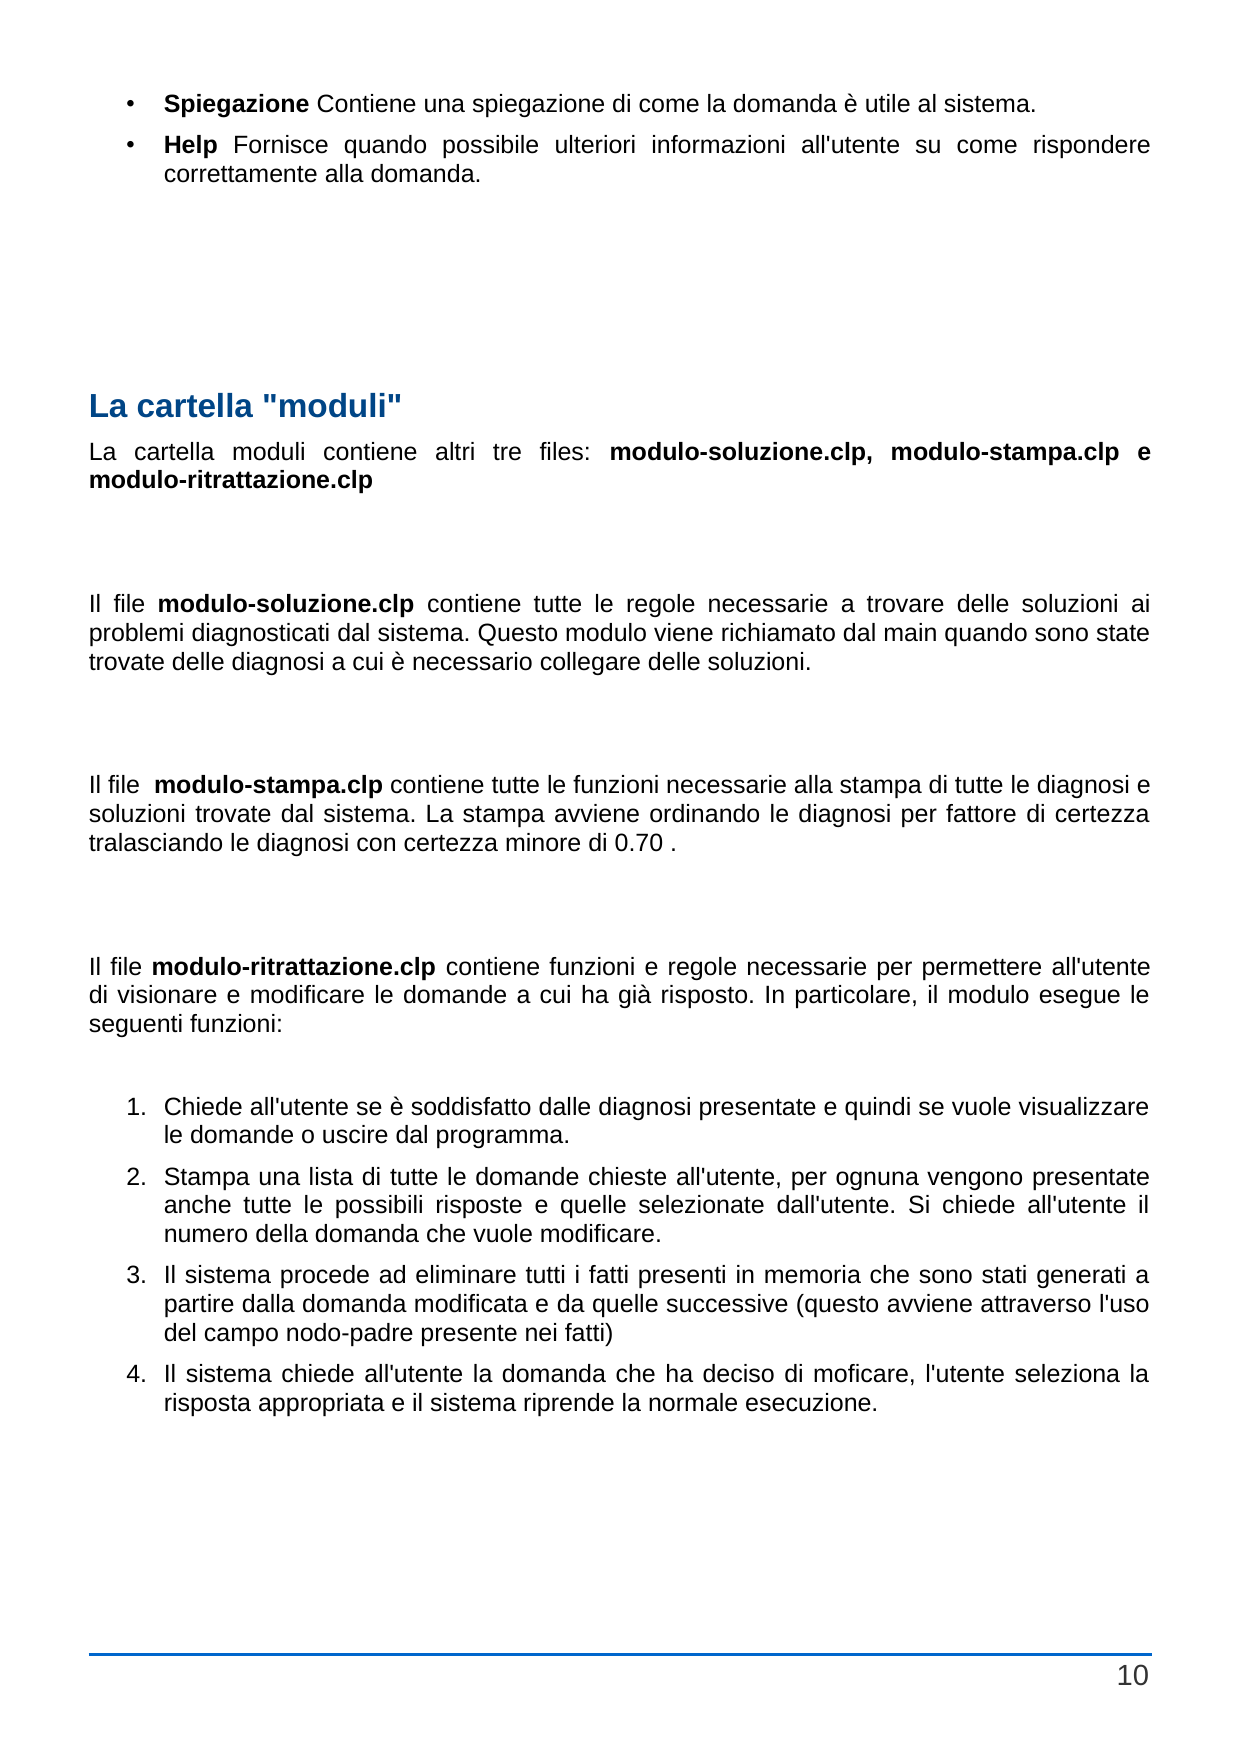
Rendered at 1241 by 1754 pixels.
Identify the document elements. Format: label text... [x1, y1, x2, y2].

list Spiegazione Contiene una spiegazione di come la domanda è utile al sistema. [126, 88, 1152, 117]
text La cartella moduli contiene altri tre files: modulo-soluzione.clp, modulo-stampa.clp e modulo-ritrattazione.clp [88, 437, 1152, 494]
text Il file modulo-soluzione.clp contiene tutte le regole necessarie a trovare delle soluzioni ai problemi diagnosticati dal sistema. Questo modulo viene richiamato dal main quando sono state trovate delle diagnosi a cui è necessario collegare delle soluzioni. [88, 589, 1152, 675]
text Il file modulo-stampa.clp contiene tutte le funzioni necessarie alla stampa di tutte le diagnosi e soluzioni trovate dal sistema. La stampa avviene ordinando le diagnosi per fattore di certezza tralasciando le diagnosi con certezza minore di 0.70 . [88, 770, 1152, 857]
list Il sistema procede ad eliminare tutti i fatti presenti in memoria che sono stati generati a partire dalla domanda modificata e da quelle successive (questo avviene attraverso l'uso del campo nodo-padre presente nei fatti) [126, 1260, 1152, 1347]
list Chiede all'utente se è soddisfatto dalle diagnosi presentate e quindi se vuole visualizzare le domande o uscire dal programma. [126, 1092, 1152, 1149]
text Il file modulo-ritrattazione.clp contiene funzioni e regole necessarie per permettere all'utente di visionare e modificare le domande a cui ha già risposto. In particolare, il modulo esegue le seguenti funzioni: [88, 952, 1152, 1038]
list Help Fornisce quando possibile ulteriori informazioni all'utente su come rispondere correttamente alla domanda. [126, 130, 1152, 187]
list Stampa una lista di tutte le domande chieste all'utente, per ognuna vengono presentate anche tutte le possibili risposte e quelle selezionate dall'utente. Si chiede all'utente il numero della domanda che vuole modificare. [126, 1162, 1152, 1248]
list Il sistema chiede all'utente la domanda che ha deciso di moficare, l'utente seleziona la risposta appropriata e il sistema riprende la normale esecuzione. [126, 1359, 1152, 1417]
subtitle La cartella "moduli" [88, 386, 1152, 424]
